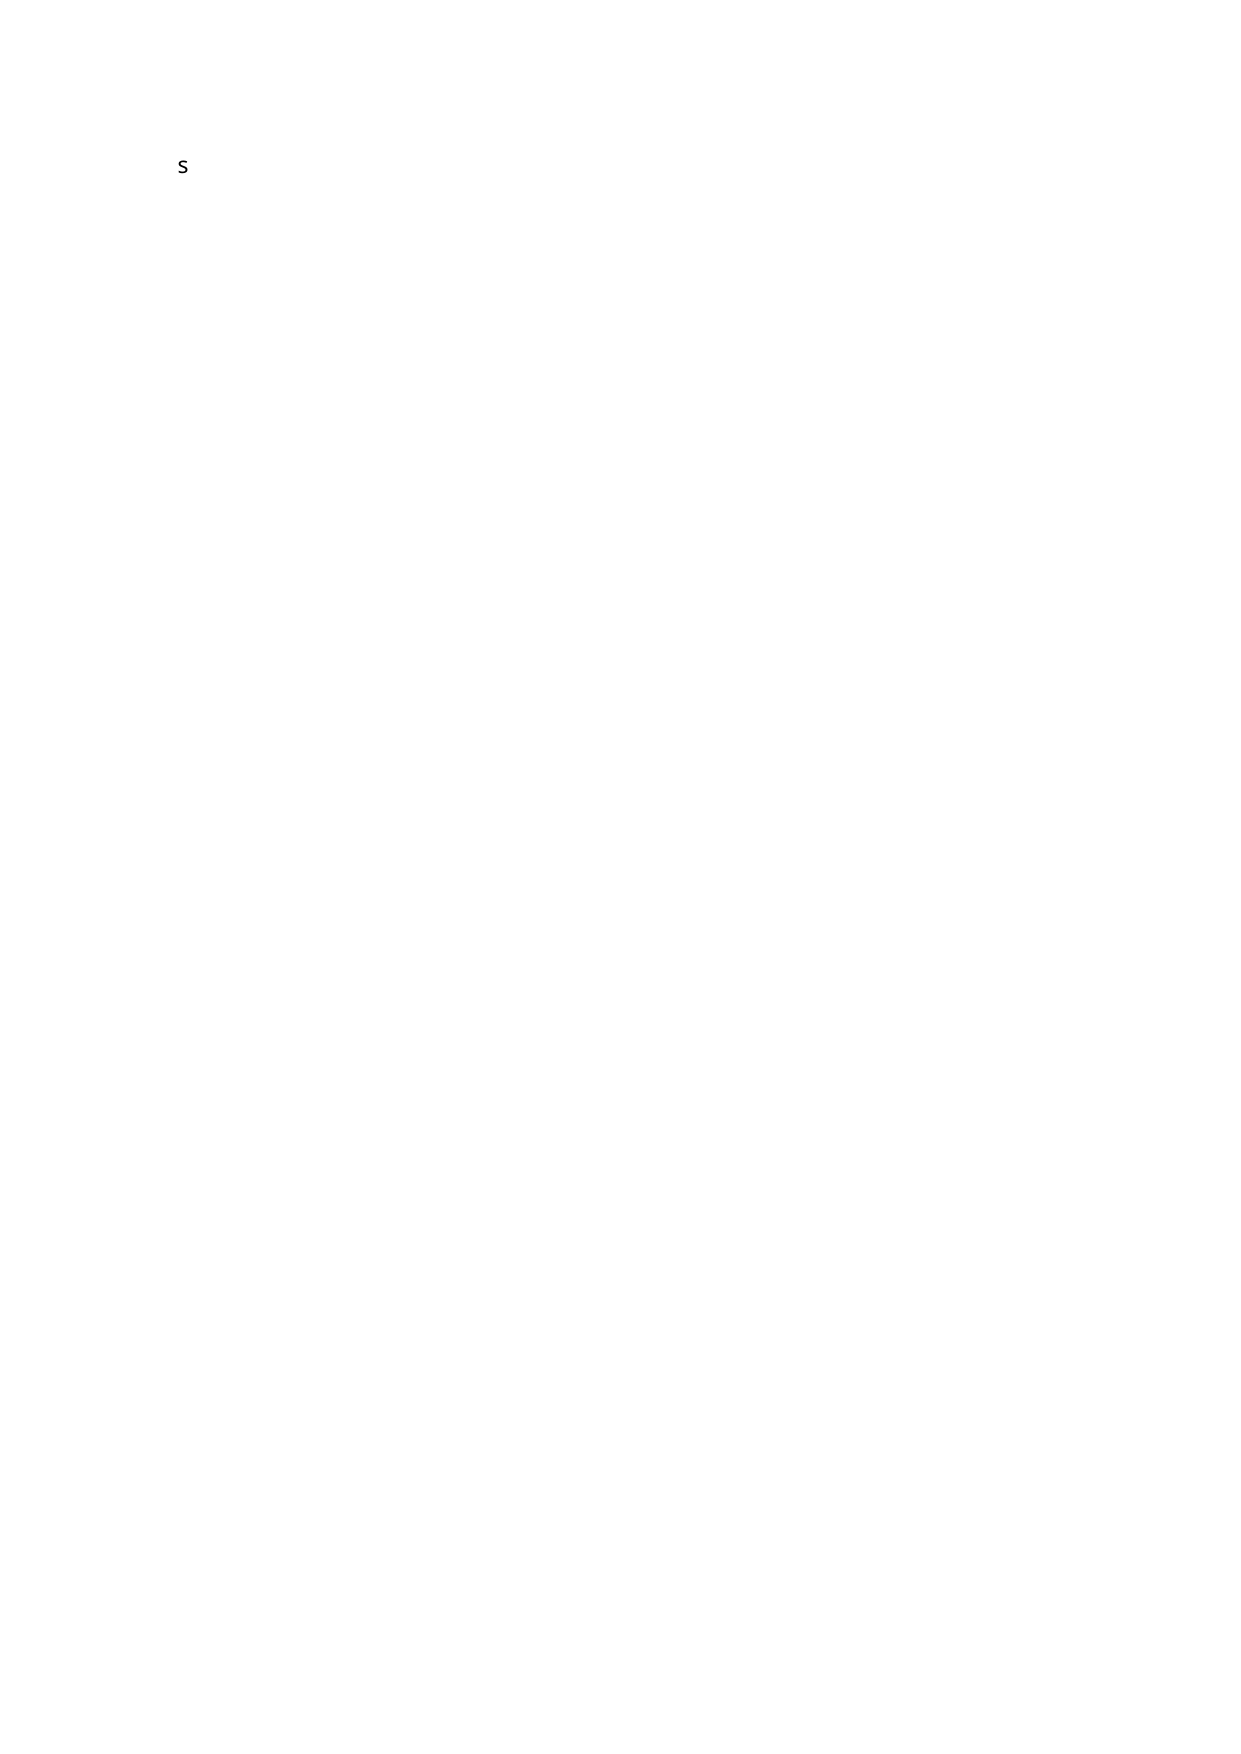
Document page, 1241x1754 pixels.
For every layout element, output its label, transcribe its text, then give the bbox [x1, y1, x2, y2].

text s [177, 149, 1063, 181]
